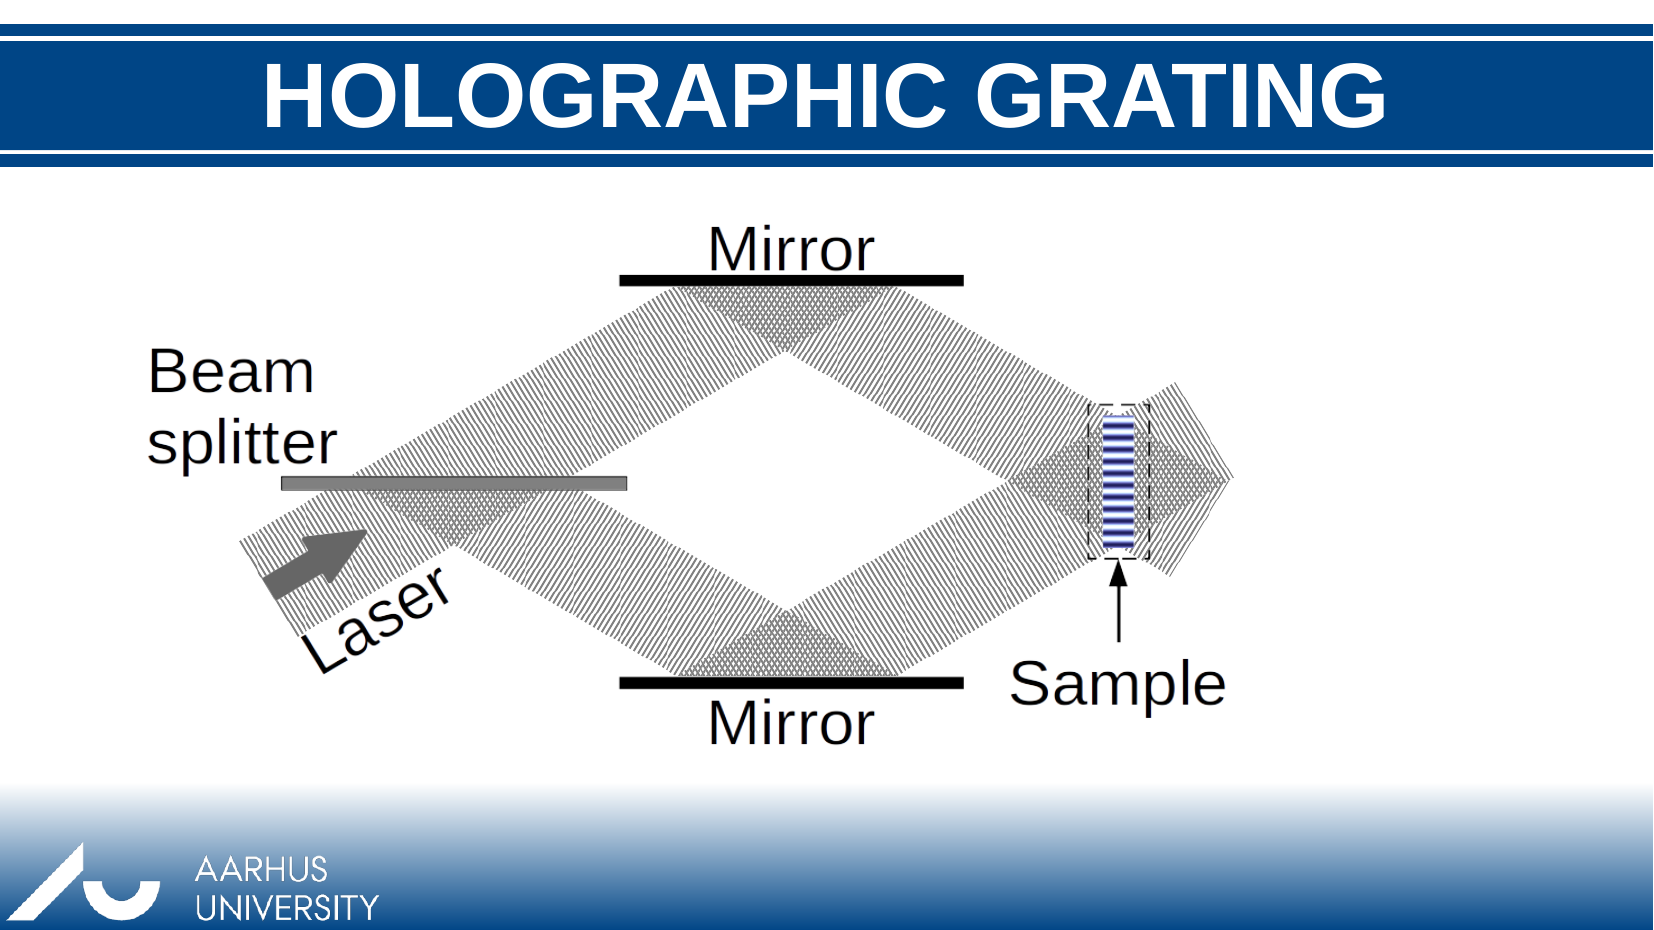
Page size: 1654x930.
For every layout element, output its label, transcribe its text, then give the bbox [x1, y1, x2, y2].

picture [5, 841, 414, 928]
title HOLOGRAPHIC GRATING [0, 41, 1653, 151]
picture [135, 207, 1261, 763]
